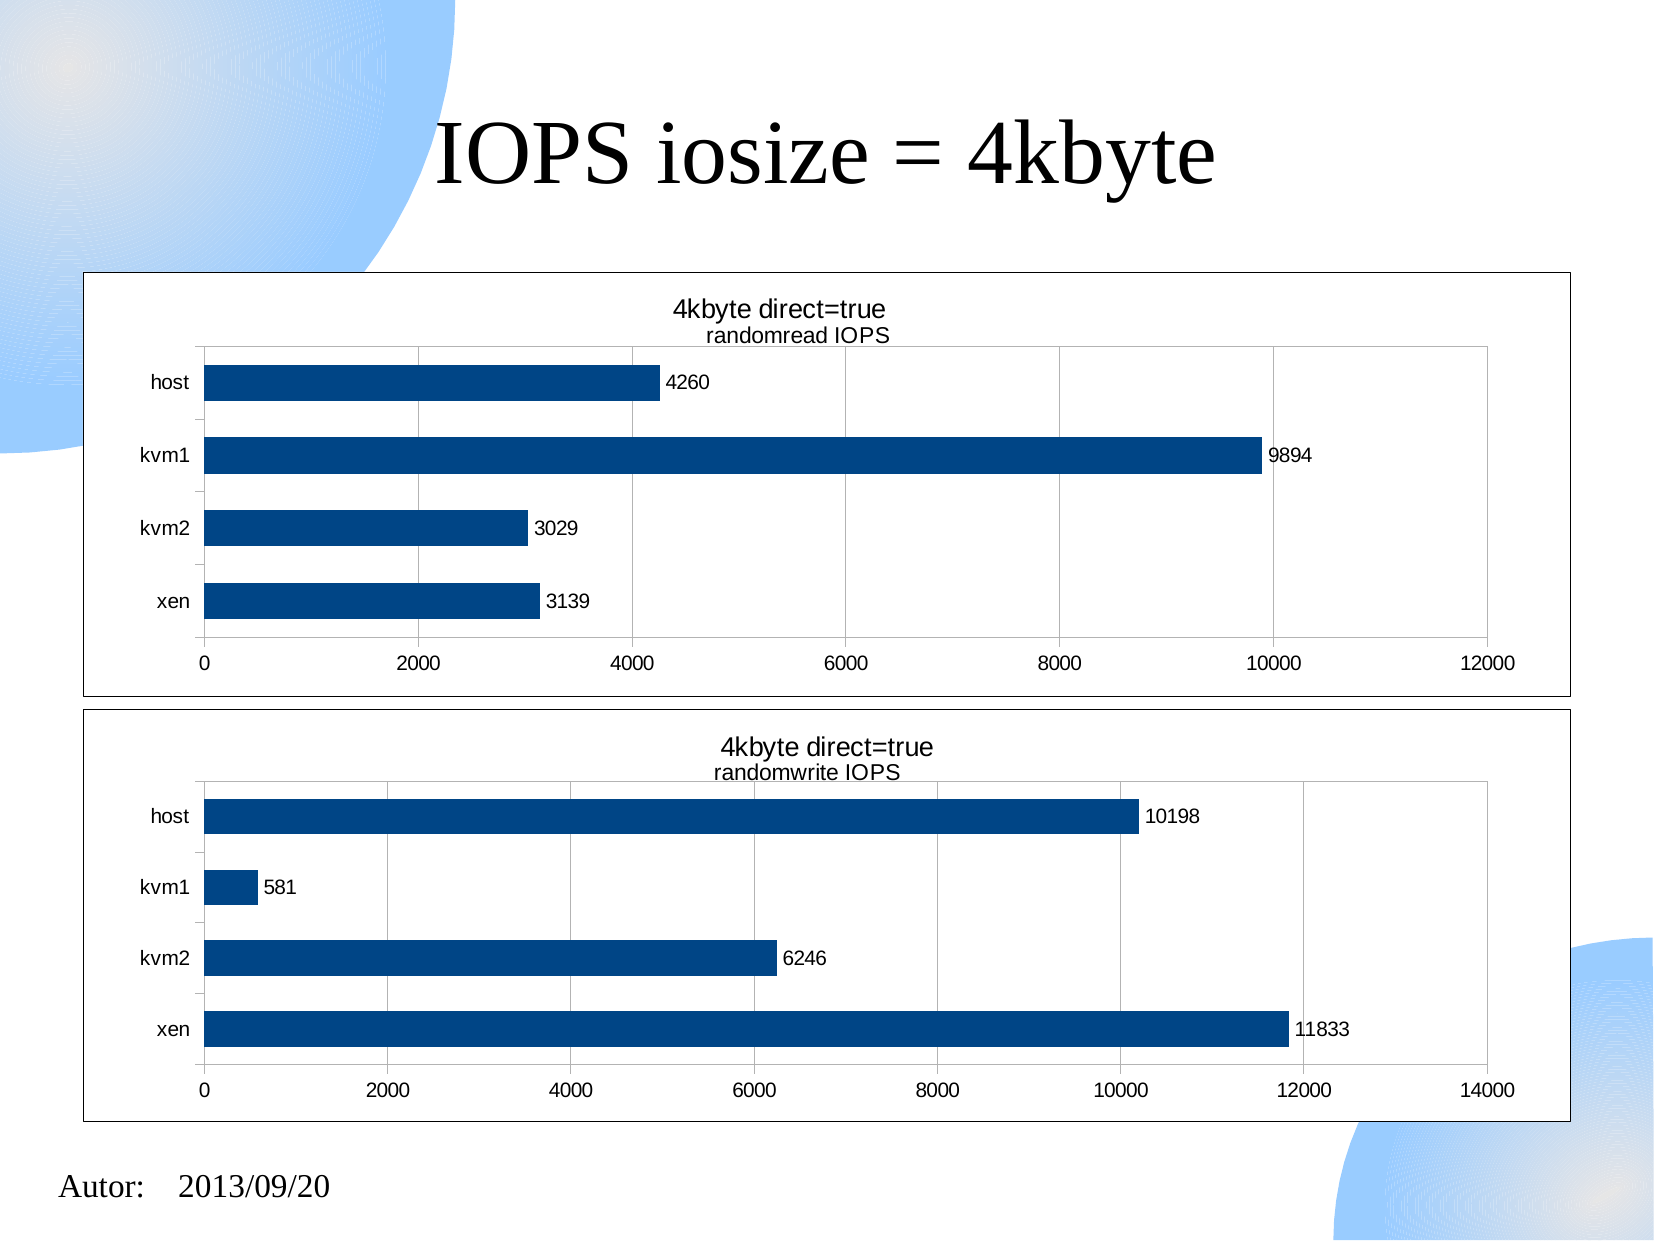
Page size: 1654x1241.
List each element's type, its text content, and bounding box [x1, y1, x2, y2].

chart [82, 271, 1571, 697]
title IOPS iosize = 4kbyte [82, 49, 1571, 257]
chart [82, 708, 1571, 1123]
